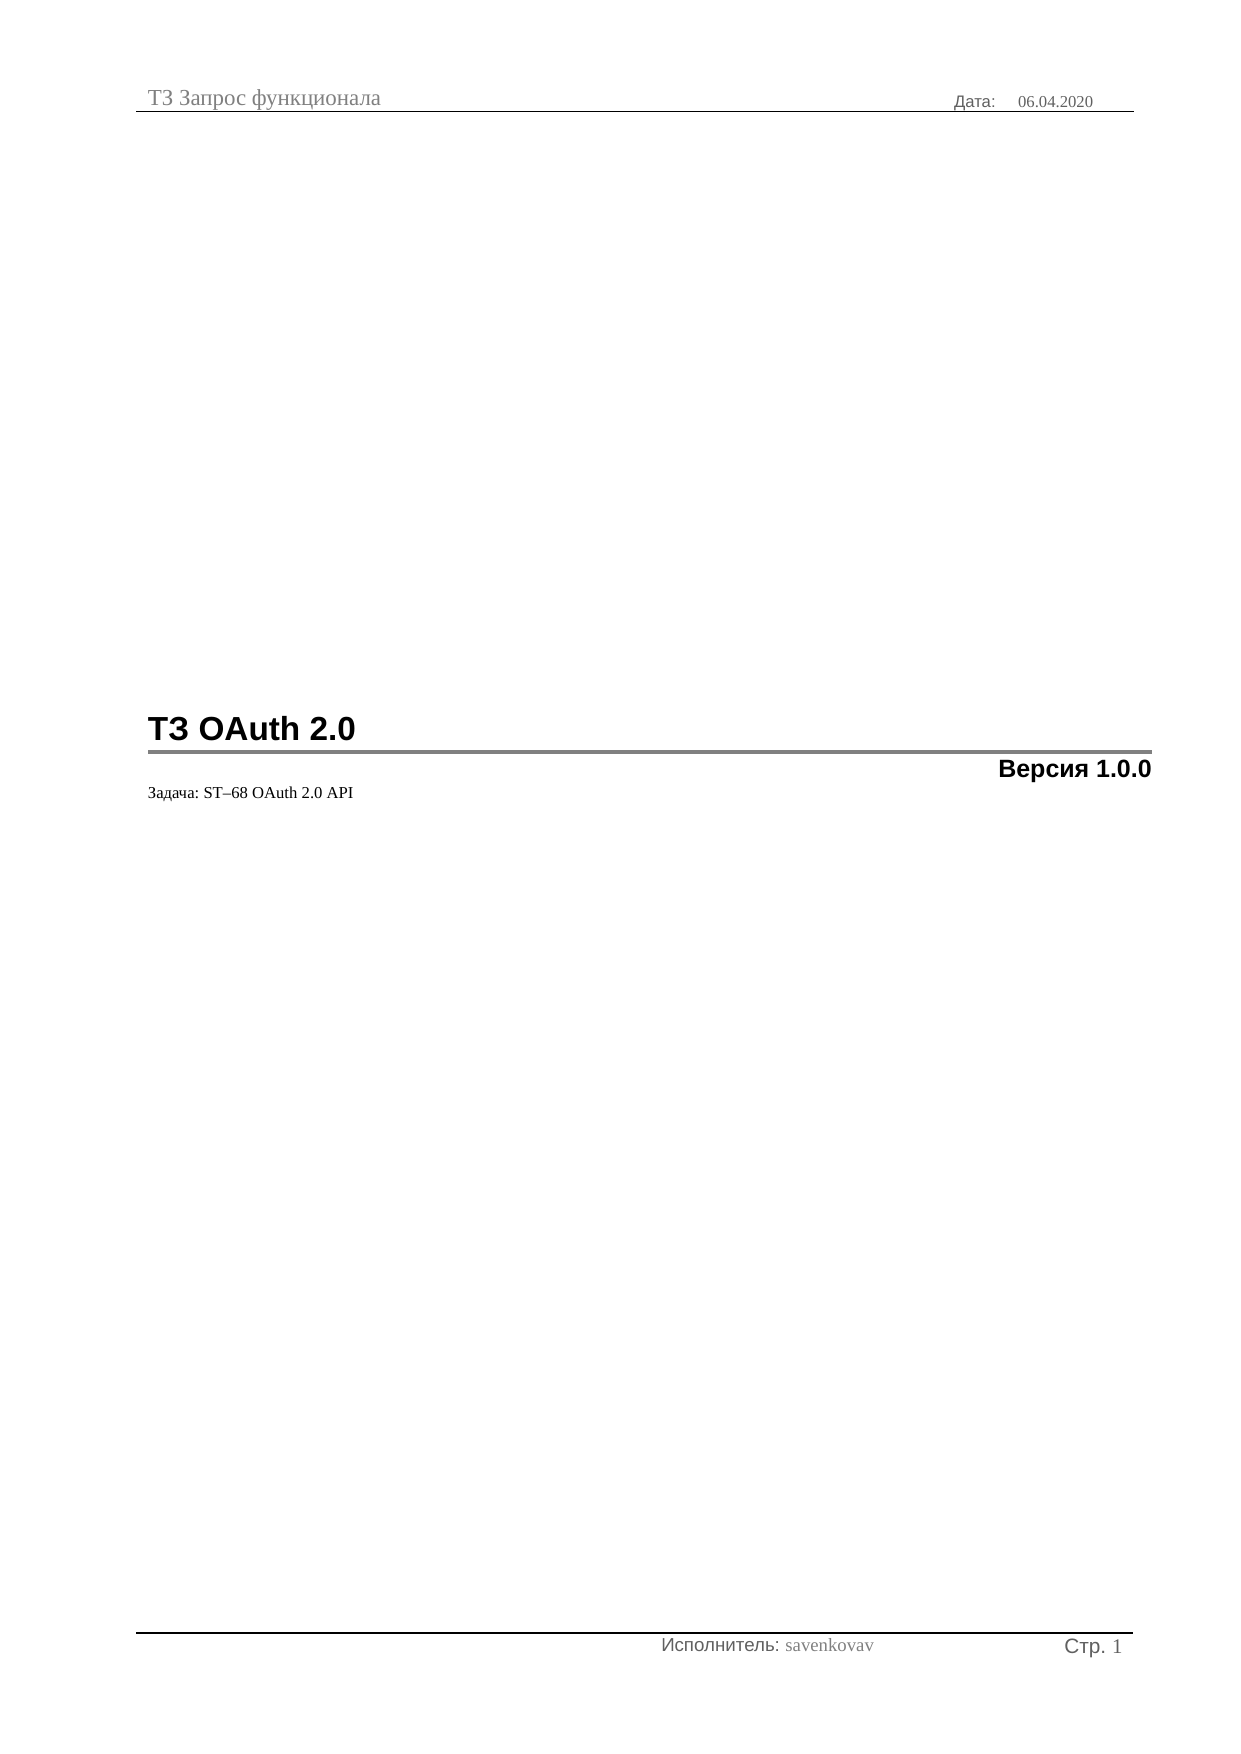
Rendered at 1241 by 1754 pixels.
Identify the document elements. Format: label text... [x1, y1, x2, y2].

text Версия 1.0.0 [148, 754, 1152, 783]
text ТЗ OAuth 2.0 [148, 709, 1152, 750]
text Задача: ST–68 OAuth 2.0 API [148, 783, 1152, 802]
